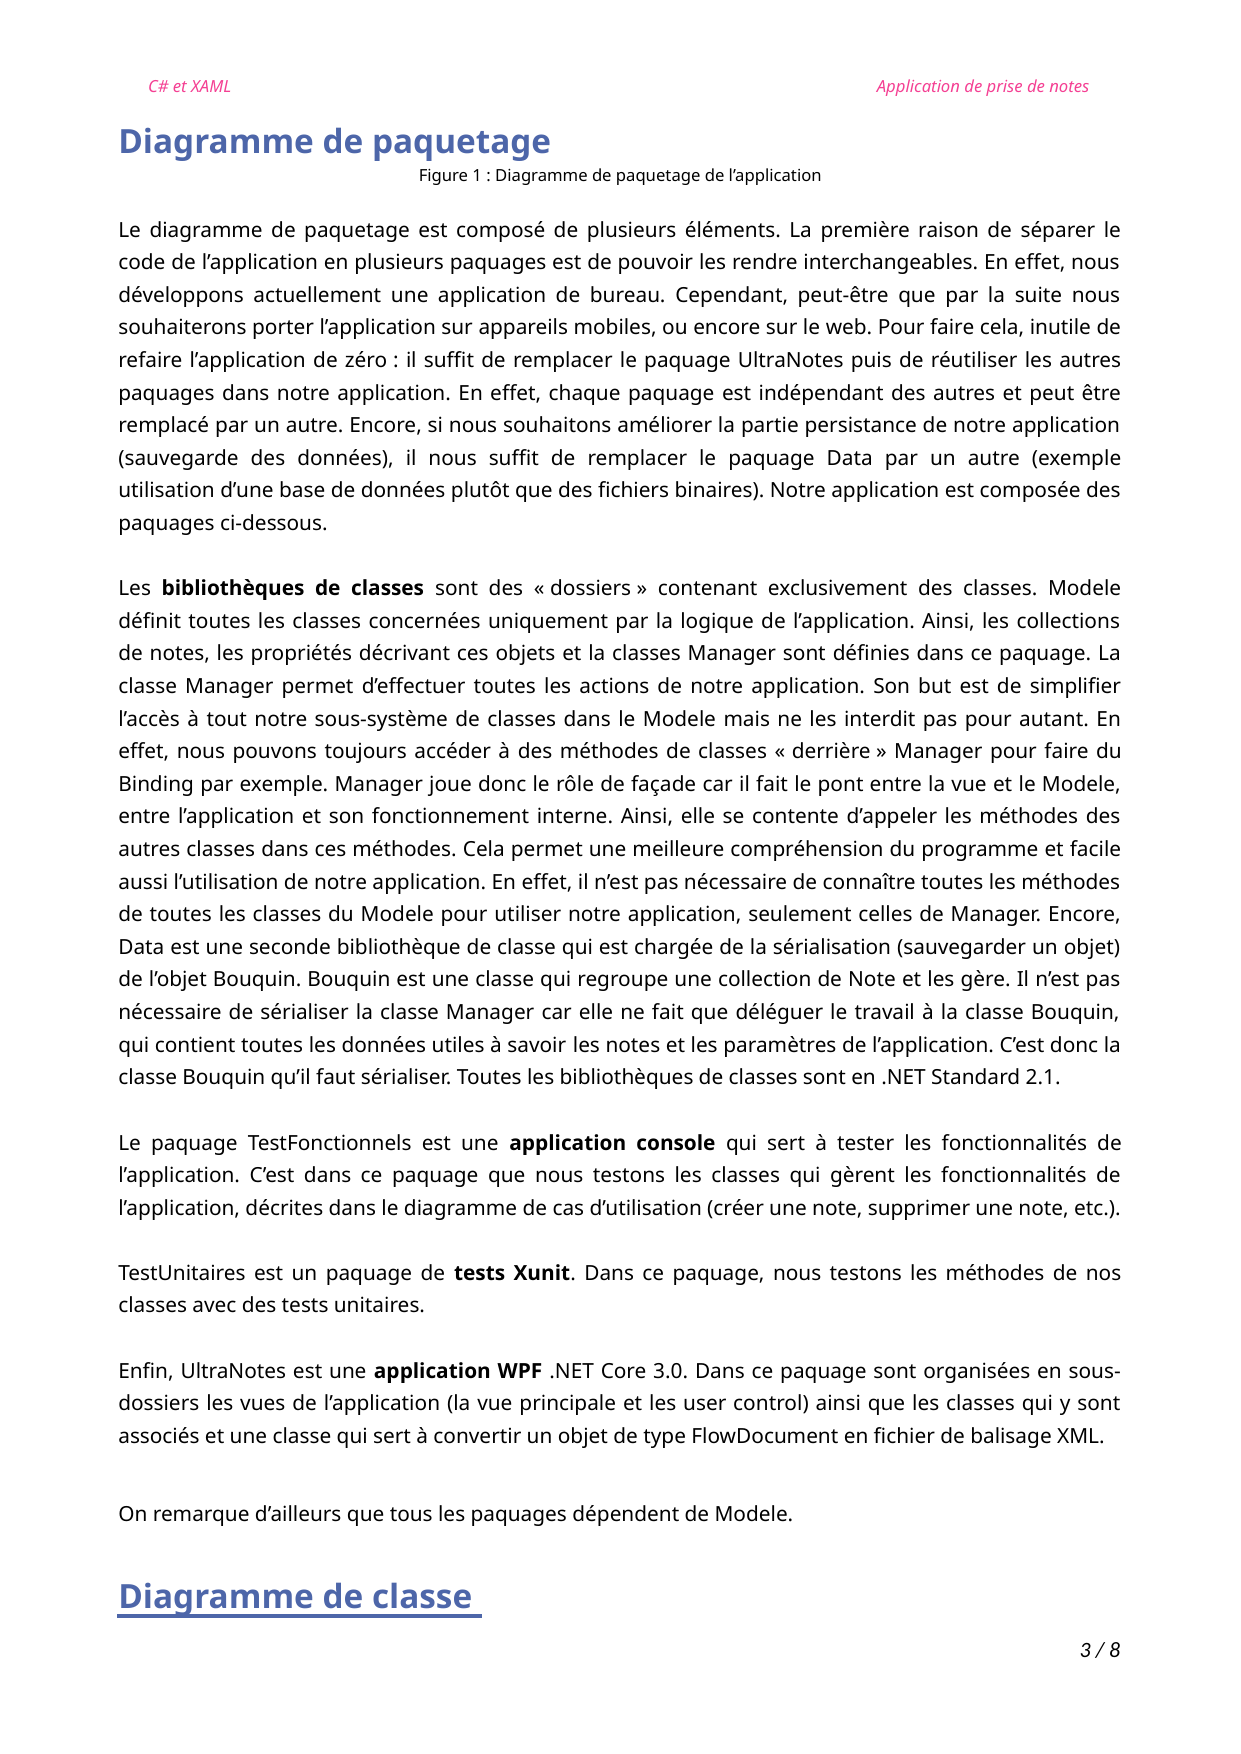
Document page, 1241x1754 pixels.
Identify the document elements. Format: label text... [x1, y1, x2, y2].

text Les bibliothèques de classes sont des « dossiers » contenant exclusivement des classes. Modele définit toutes les classes concernées uniquement par la logique de l’application. Ainsi, les collections de notes, les propriétés décrivant ces objets et la classes Manager sont définies dans ce paquage. La classe Manager permet d’effectuer toutes les actions de notre application. Son but est de simplifier l’accès à tout notre sous-système de classes dans le Modele mais ne les interdit pas pour autant. En effet, nous pouvons toujours accéder à des méthodes de classes « derrière » Manager pour faire du Binding par exemple. Manager joue donc le rôle de façade car il fait le pont entre la vue et le Modele, entre l’application et son fonctionnement interne. Ainsi, elle se contente d’appeler les méthodes des autres classes dans ces méthodes. Cela permet une meilleure compréhension du programme et facile aussi l’utilisation de notre application. En effet, il n’est pas nécessaire de connaître toutes les méthodes de toutes les classes du Modele pour utiliser notre application, seulement celles de Manager. Encore, Data est une seconde bibliothèque de classe qui est chargée de la sérialisation (sauvegarder un objet) de l’objet Bouquin. Bouquin est une classe qui regroupe une collection de Note et les gère. Il n’est pas nécessaire de sérialiser la classe Manager car elle ne fait que déléguer le travail à la classe Bouquin, qui contient toutes les données utiles à savoir les notes et les paramètres de l’application. C’est donc la classe Bouquin qu’il faut sérialiser. Toutes les bibliothèques de classes sont en .NET Standard 2.1. [118, 573, 1122, 1091]
text Enfin, UltraNotes est une application WPF .NET Core 3.0. Dans ce paquage sont organisées en sous-dossiers les vues de l’application (la vue principale et les user control) ainsi que les classes qui y sont associés et une classe qui sert à convertir un objet de type FlowDocument en fichier de balisage XML. [118, 1356, 1122, 1449]
text Figure 1 : Diagramme de paquetage de l’application [118, 163, 1122, 186]
text On remarque d’ailleurs que tous les paquages dépendent de Modele. [118, 1499, 1122, 1527]
text Le diagramme de paquetage est composé de plusieurs éléments. La première raison de séparer le code de l’application en plusieurs paquages est de pouvoir les rendre interchangeables. En effet, nous développons actuellement une application de bureau. Cependant, peut-être que par la suite nous souhaiterons porter l’application sur appareils mobiles, ou encore sur le web. Pour faire cela, inutile de refaire l’application de zéro : il suffit de remplacer le paquage UltraNotes puis de réutiliser les autres paquages dans notre application. En effet, chaque paquage est indépendant des autres et peut être remplacé par un autre. Encore, si nous souhaitons améliorer la partie persistance de notre application (sauvegarde des données), il nous suffit de remplacer le paquage Data par un autre (exemple utilisation d’une base de données plutôt que des fichiers binaires). Notre application est composée des paquages ci-dessous. [118, 215, 1122, 537]
text Diagramme de classe [118, 1573, 1122, 1618]
text Diagramme de paquetage [118, 118, 1122, 163]
text TestUnitaires est un paquage de tests Xunit. Dans ce paquage, nous testons les méthodes de nos classes avec des tests unitaires. [118, 1258, 1122, 1319]
text Le paquage TestFonctionnels est une application console qui sert à tester les fonctionnalités de l’application. C’est dans ce paquage que nous testons les classes qui gèrent les fonctionnalités de l’application, décrites dans le diagramme de cas d’utilisation (créer une note, supprimer une note, etc.). [118, 1128, 1122, 1221]
